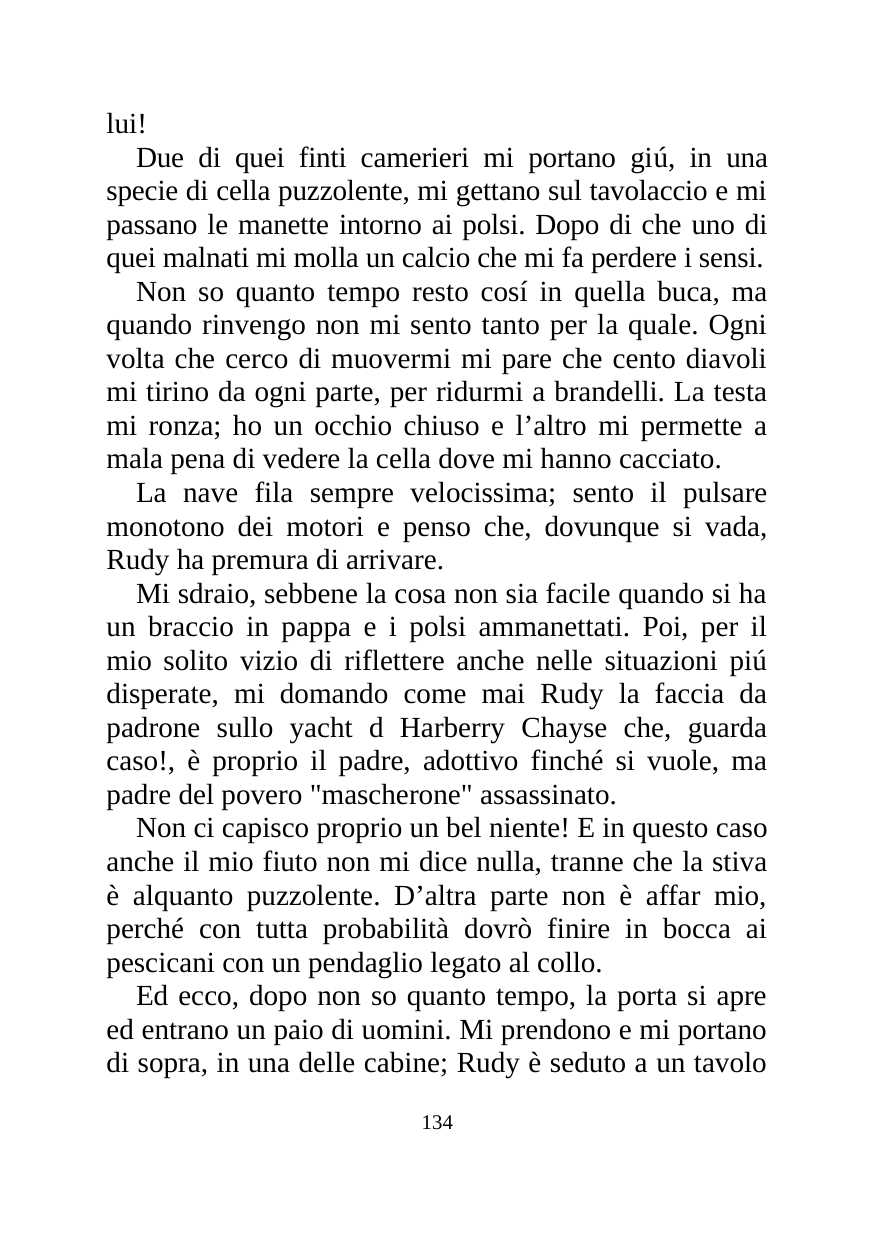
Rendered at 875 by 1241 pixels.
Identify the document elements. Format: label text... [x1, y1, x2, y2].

text Mi sdraio, sebbene la cosa non sia facile quando si ha un braccio in pappa e i polsi ammanettati. Poi, per il mio solito vizio di riflettere anche nelle situazioni piú disperate, mi domando come mai Rudy la faccia da padrone sullo yacht d Harberry Chayse che, guarda caso!, è proprio il padre, adottivo finché si vuole, ma padre del povero "mascherone" assassinato. [106, 576, 768, 811]
text Due di quei finti camerieri mi portano giú, in una specie di cella puzzolente, mi gettano sul tavolaccio e mi passano le manette intorno ai polsi. Dopo di che uno di quei malnati mi molla un calcio che mi fa perdere i sensi. [106, 140, 768, 274]
text Non ci capisco proprio un bel niente! E in questo caso anche il mio fiuto non mi dice nulla, tranne che la stiva è alquanto puzzolente. D’altra parte non è affar mio, perché con tutta probabilità dovrò finire in bocca ai pescicani con un pendaglio legato al collo. [106, 811, 768, 978]
text Non so quanto tempo resto cosí in quella buca, ma quando rinvengo non mi sento tanto per la quale. Ogni volta che cerco di muovermi mi pare che cento diavoli mi tirino da ogni parte, per ridurmi a brandelli. La testa mi ronza; ho un occhio chiuso e l’altro mi permette a mala pena di vedere la cella dove mi hanno cacciato. [106, 274, 768, 475]
text Ed ecco, dopo non so quanto tempo, la porta si apre ed entrano un paio di uomini. Mi prendono e mi portano di sopra, in una delle cabine; Rudy è seduto a un tavolo [106, 978, 768, 1079]
text lui! [106, 106, 768, 140]
text La nave fila sempre velocissima; sento il pulsare monotono dei motori e penso che, dovunque si vada, Rudy ha premura di arrivare. [106, 475, 768, 576]
